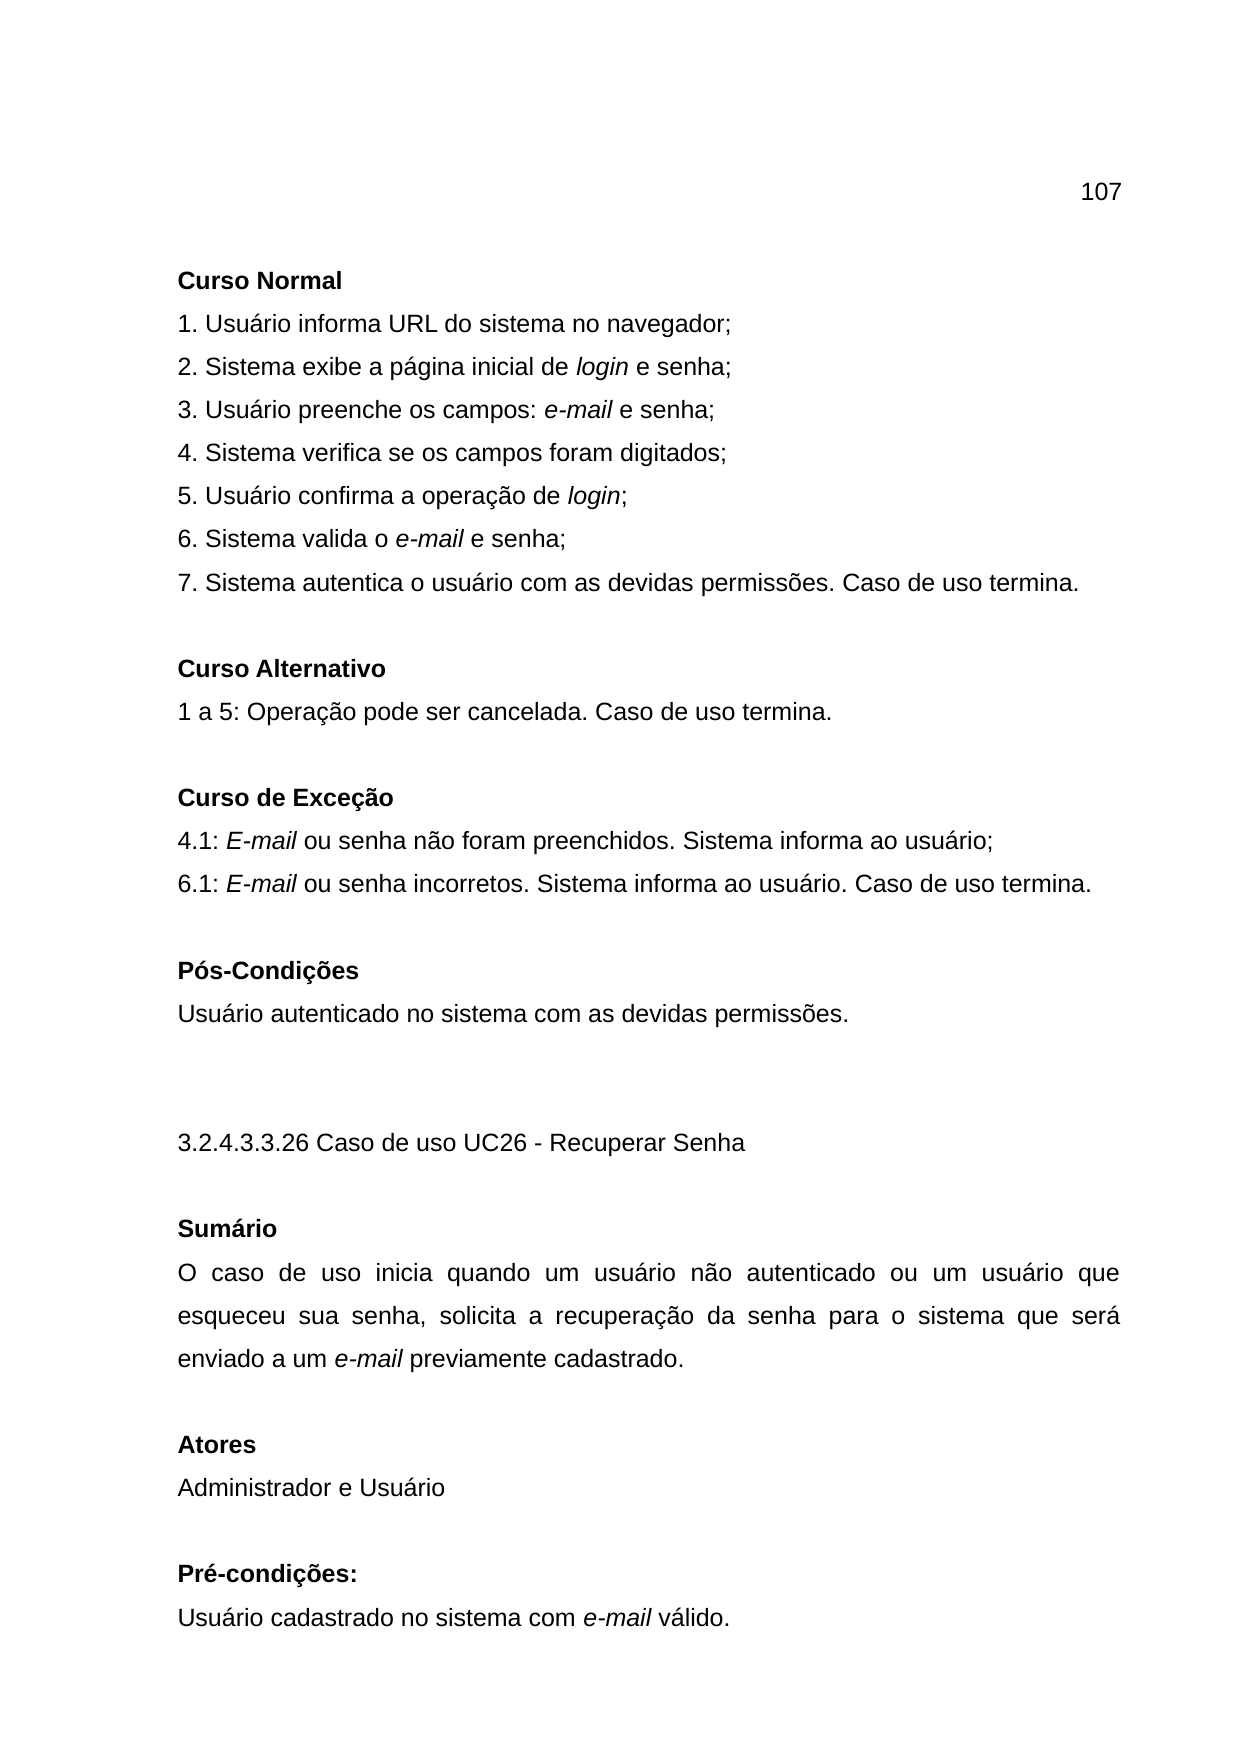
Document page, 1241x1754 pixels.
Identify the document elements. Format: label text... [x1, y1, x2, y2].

text Atores [177, 1430, 1122, 1459]
text 3.2.4.3.3.26 Caso de uso UC26 - Recuperar Senha [177, 1128, 1122, 1157]
text Usuário autenticado no sistema com as devidas permissões. [177, 999, 1122, 1028]
text 3. Usuário preenche os campos: e-mail e senha; [177, 395, 1122, 424]
text 1. Usuário informa URL do sistema no navegador; [177, 309, 1122, 338]
text 5. Usuário confirma a operação de login; [177, 481, 1122, 510]
text 2. Sistema exibe a página inicial de login e senha; [177, 352, 1122, 381]
text 4. Sistema verifica se os campos foram digitados; [177, 438, 1122, 467]
text Sumário [177, 1214, 1122, 1243]
text Curso Normal [177, 266, 1122, 294]
text 6. Sistema valida o e-mail e senha; [177, 524, 1122, 553]
text Curso de Exceção [177, 783, 1122, 812]
text 1 a 5: Operação pode ser cancelada. Caso de uso termina. [177, 697, 1122, 726]
text Administrador e Usuário [177, 1473, 1122, 1502]
text Curso Alternativo [177, 654, 1122, 683]
text Usuário cadastrado no sistema com e-mail válido. [177, 1603, 1122, 1631]
text Pré-condições: [177, 1559, 1122, 1588]
text Pós-Condições [177, 956, 1122, 984]
text O caso de uso inicia quando um usuário não autenticado ou um usuário que esqueceu sua senha, solicita a recuperação da senha para o sistema que será enviado a um e-mail previamente cadastrado. [177, 1258, 1122, 1373]
text 4.1: E-mail ou senha não foram preenchidos. Sistema informa ao usuário; [177, 826, 1122, 855]
text 7. Sistema autentica o usuário com as devidas permissões. Caso de uso termina. [177, 568, 1122, 596]
text 6.1: E-mail ou senha incorretos. Sistema informa ao usuário. Caso de uso termina. [177, 869, 1122, 898]
